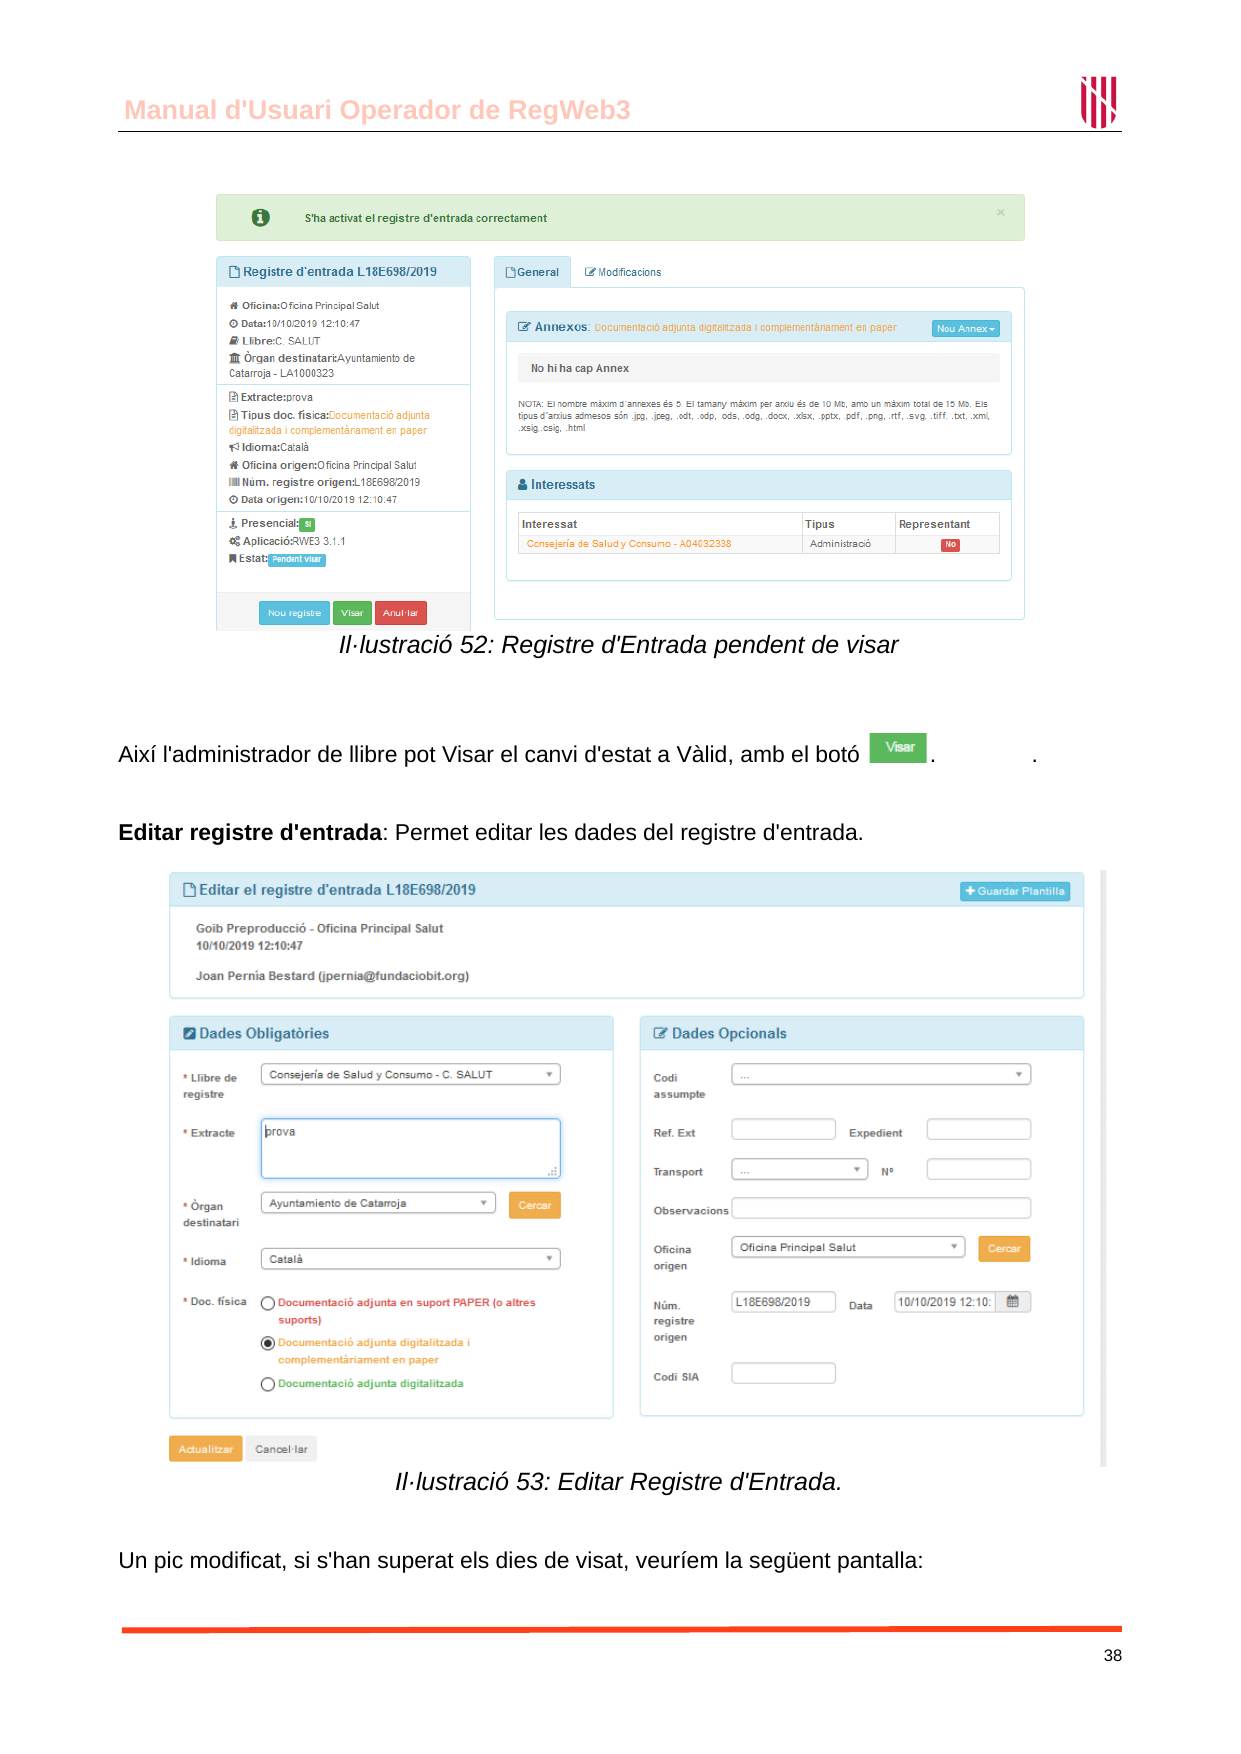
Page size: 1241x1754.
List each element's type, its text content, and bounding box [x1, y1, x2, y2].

picture [1078, 74, 1119, 130]
text Així l'administrador de llibre pot Visar el canvi d'estat a Vàlid, amb el botó . . [118, 741, 1122, 767]
text Un pic modificat, si s'han superat els dies de visat, veuríem la següent pantalla: [118, 1547, 1122, 1573]
picture [869, 733, 927, 763]
picture [167, 870, 1107, 1467]
text Editar registre d'entrada: Permet editar les dades del registre d'entrada. [118, 819, 1122, 845]
picture [212, 192, 1028, 631]
text Il·lustració 52: Registre d'Entrada pendent de visar [118, 631, 1122, 659]
text Il·lustració 53: Editar Registre d'Entrada. [118, 1467, 1122, 1495]
